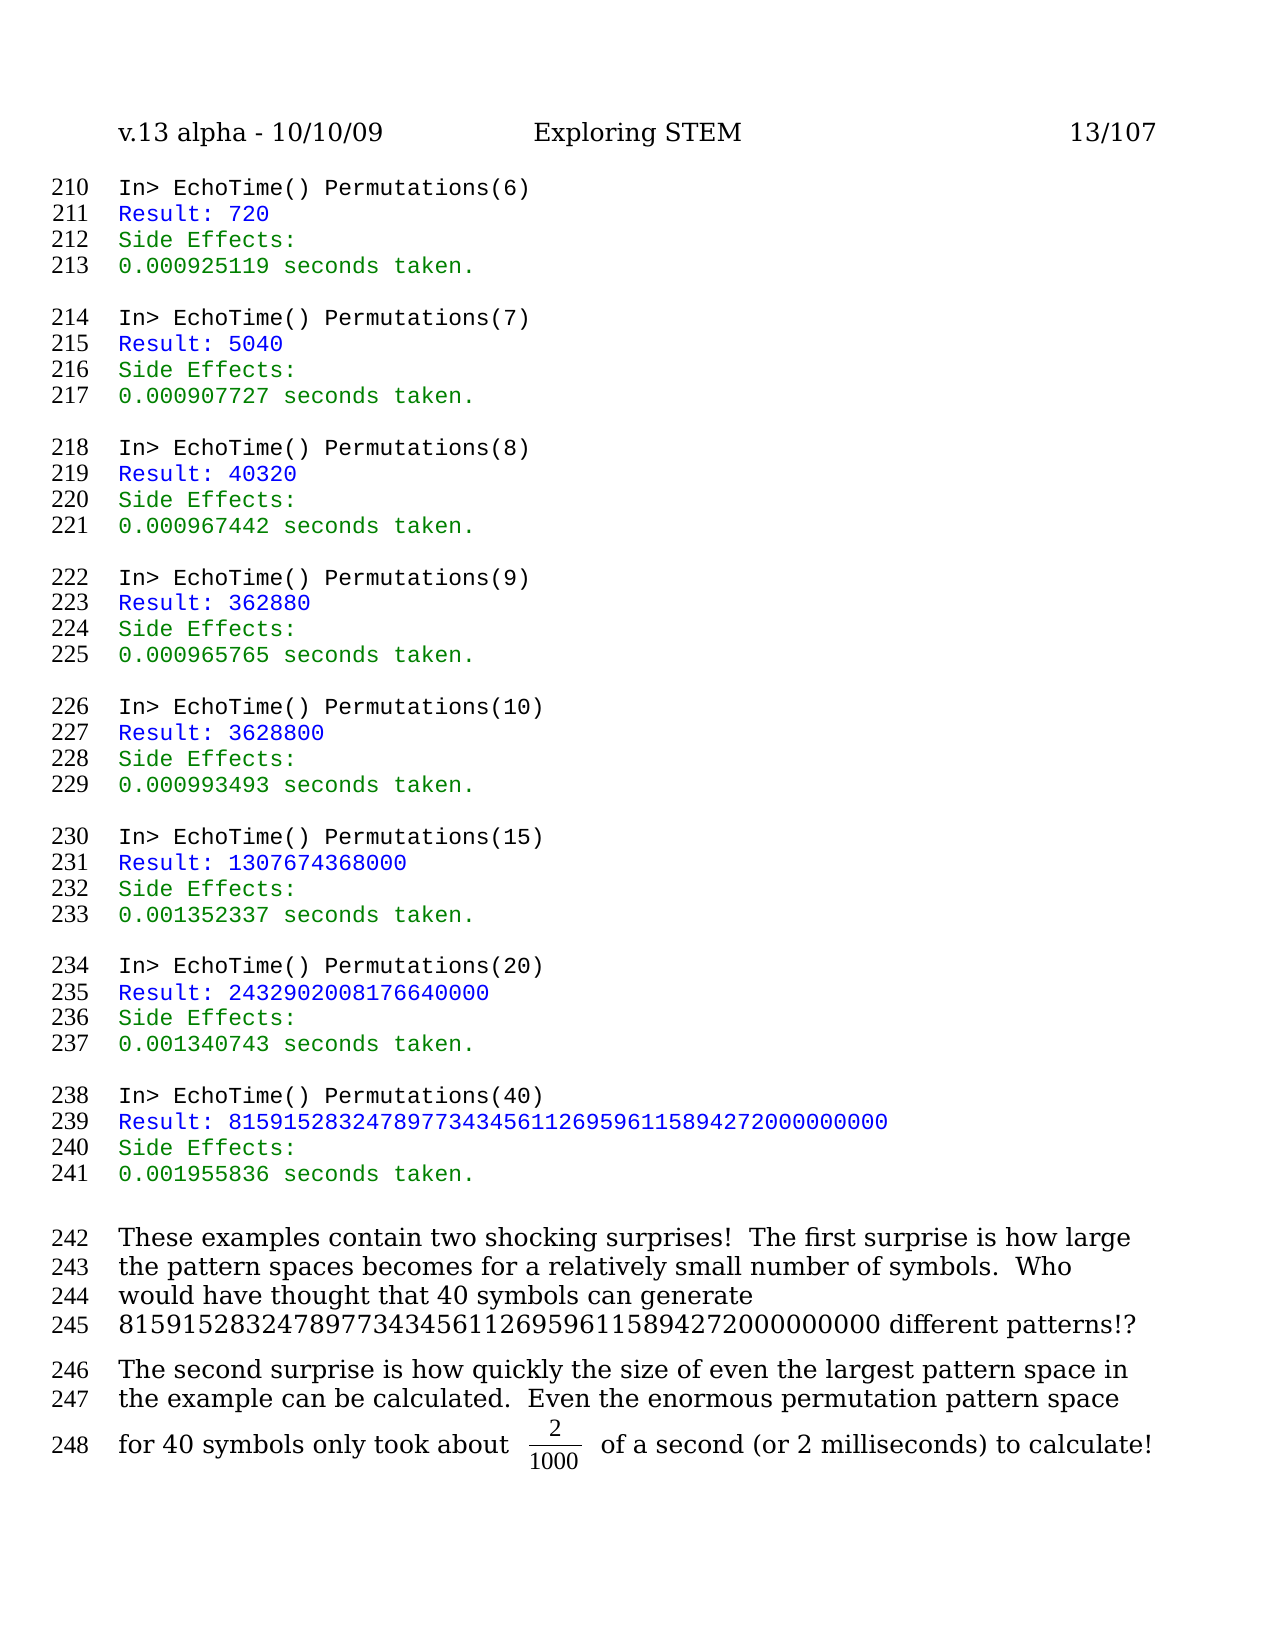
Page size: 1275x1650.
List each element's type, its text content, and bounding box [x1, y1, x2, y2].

text Result: 40320 [118, 462, 1157, 488]
text In> EchoTime() Permutations(20) [118, 955, 1157, 981]
text 0.000925119 seconds taken. [118, 254, 1157, 281]
text 0.001340743 seconds taken. [118, 1033, 1157, 1059]
text Side Effects: [118, 229, 1157, 254]
text In> EchoTime() Permutations(10) [118, 696, 1157, 721]
text Result: 1307674368000 [118, 851, 1157, 877]
text In> EchoTime() Permutations(6) [118, 177, 1157, 203]
text Result: 3628800 [118, 721, 1157, 747]
text Side Effects: [118, 488, 1157, 514]
text Side Effects: [118, 618, 1157, 644]
text Result: 720 [118, 203, 1157, 229]
text Side Effects: [118, 747, 1157, 773]
text In> EchoTime() Permutations(9) [118, 566, 1157, 592]
text Result: 362880 [118, 592, 1157, 618]
text In> EchoTime() Permutations(40) [118, 1084, 1157, 1111]
text 0.000993493 seconds taken. [118, 773, 1157, 799]
text 0.000967442 seconds taken. [118, 514, 1157, 540]
text Side Effects: [118, 1007, 1157, 1033]
text In> EchoTime() Permutations(8) [118, 436, 1157, 462]
text 0.000965765 seconds taken. [118, 644, 1157, 669]
text Result: 815915283247897734345611269596115894272000000000 [118, 1111, 1157, 1136]
text Side Effects: [118, 358, 1157, 384]
text These examples contain two shocking surprises! The first surprise is how large the pattern spaces becomes for a relatively small number of symbols. Who would have thought that 40 symbols can generate 815915283247897734345611269596115894272000000000 different patterns!? [118, 1223, 1157, 1340]
text 0.001955836 seconds taken. [118, 1162, 1157, 1188]
text In> EchoTime() Permutations(7) [118, 306, 1157, 332]
text In> EchoTime() Permutations(15) [118, 825, 1157, 851]
text The second surprise is how quickly the size of even the largest pattern space in the example can be calculated. Even the enormous permutation pattern space for 40 symbols only took aboutof a second (or 2 milliseconds) to calculate! [118, 1355, 1157, 1477]
text Result: 2432902008176640000 [118, 981, 1157, 1007]
text Side Effects: [118, 877, 1157, 903]
text Result: 5040 [118, 332, 1157, 358]
text 0.000907727 seconds taken. [118, 384, 1157, 410]
text Side Effects: [118, 1136, 1157, 1162]
text 0.001352337 seconds taken. [118, 903, 1157, 929]
